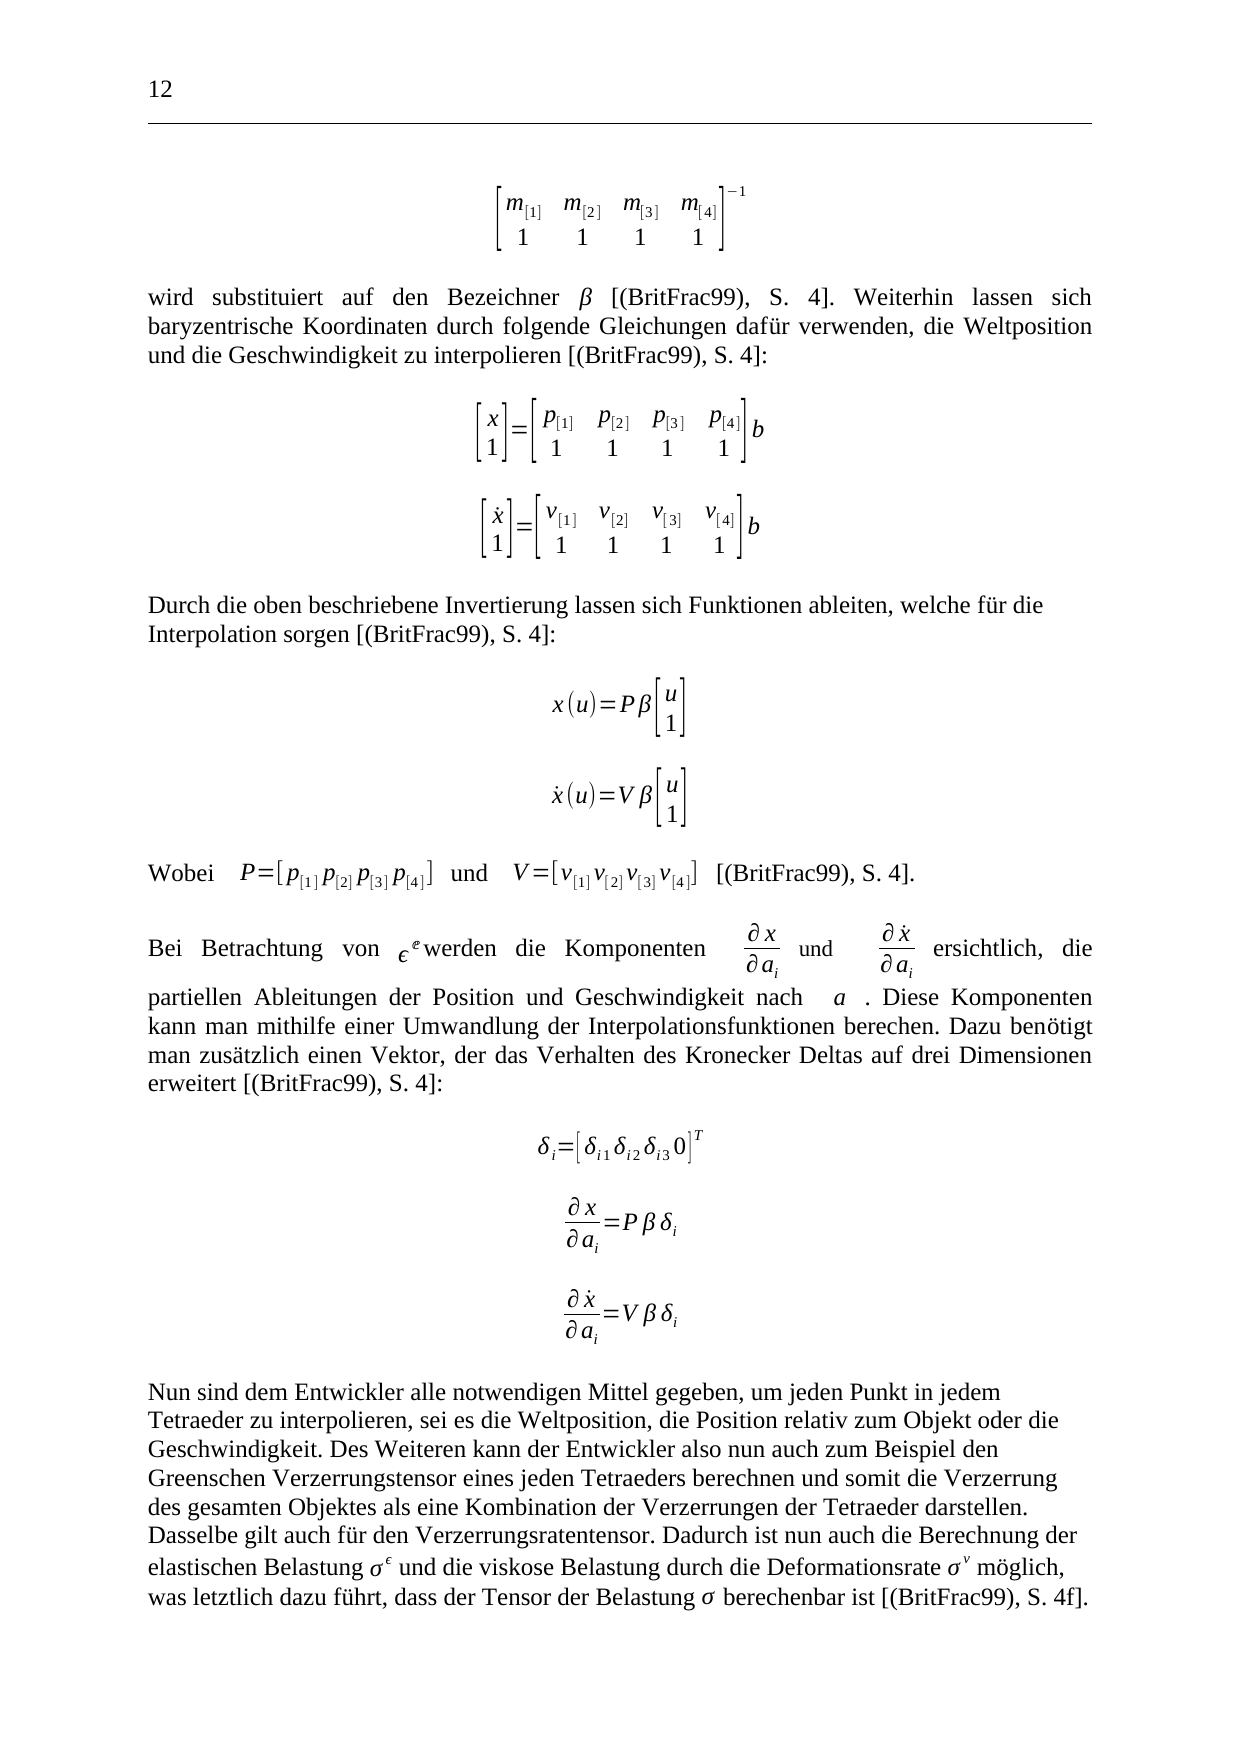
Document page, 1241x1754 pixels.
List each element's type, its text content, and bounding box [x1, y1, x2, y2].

text Bei Betrachtung von werden die Komponenten und ersichtlich, die partiellen Ableitungen der Position und Geschwindigkeit nach . Diese Komponenten kann man mithilfe einer Umwandlung der Interpolationsfunktionen berechen. Dazu benötigt man zusätzlich einen Vektor, der das Verhalten des Kronecker Deltas auf drei Dimensionen erweitert [(BritFrac99), S. 4]: [148, 919, 1092, 1097]
text wird substituiert auf den Bezeichner[(BritFrac99), S. 4]. Weiterhin lassen sich baryzentrische Koordinaten durch folgende Gleichungen dafür verwenden, die Weltposition und die Geschwindigkeit zu interpolieren [(BritFrac99), S. 4]: [148, 282, 1092, 368]
text Nun sind dem Entwickler alle notwendigen Mittel gegeben, um jeden Punkt in jedem Tetraeder zu interpolieren, sei es die Weltposition, die Position relativ zum Objekt oder die Geschwindigkeit. Des Weiteren kann der Entwickler also nun auch zum Beispiel den Greenschen Verzerrungstensor eines jeden Tetraeders berechnen und somit die Verzerrung des gesamten Objektes als eine Kombination der Verzerrungen der Tetraeder darstellen. Dasselbe gilt auch für den Verzerrungsratentensor. Dadurch ist nun auch die Berechnung der elastischen Belastung und die viskose Belastung durch die Deformationsrate möglich, was letztlich dazu führt, dass der Tensor der Belastung berechenbar ist [(BritFrac99), S. 4f]. [148, 1377, 1092, 1611]
text Wobei und [(BritFrac99), S. 4]. [148, 858, 1092, 891]
text Durch die oben beschriebene Invertierung lassen sich Funktionen ableiten, welche für die Interpolation sorgen [(BritFrac99), S. 4]: [148, 590, 1092, 648]
